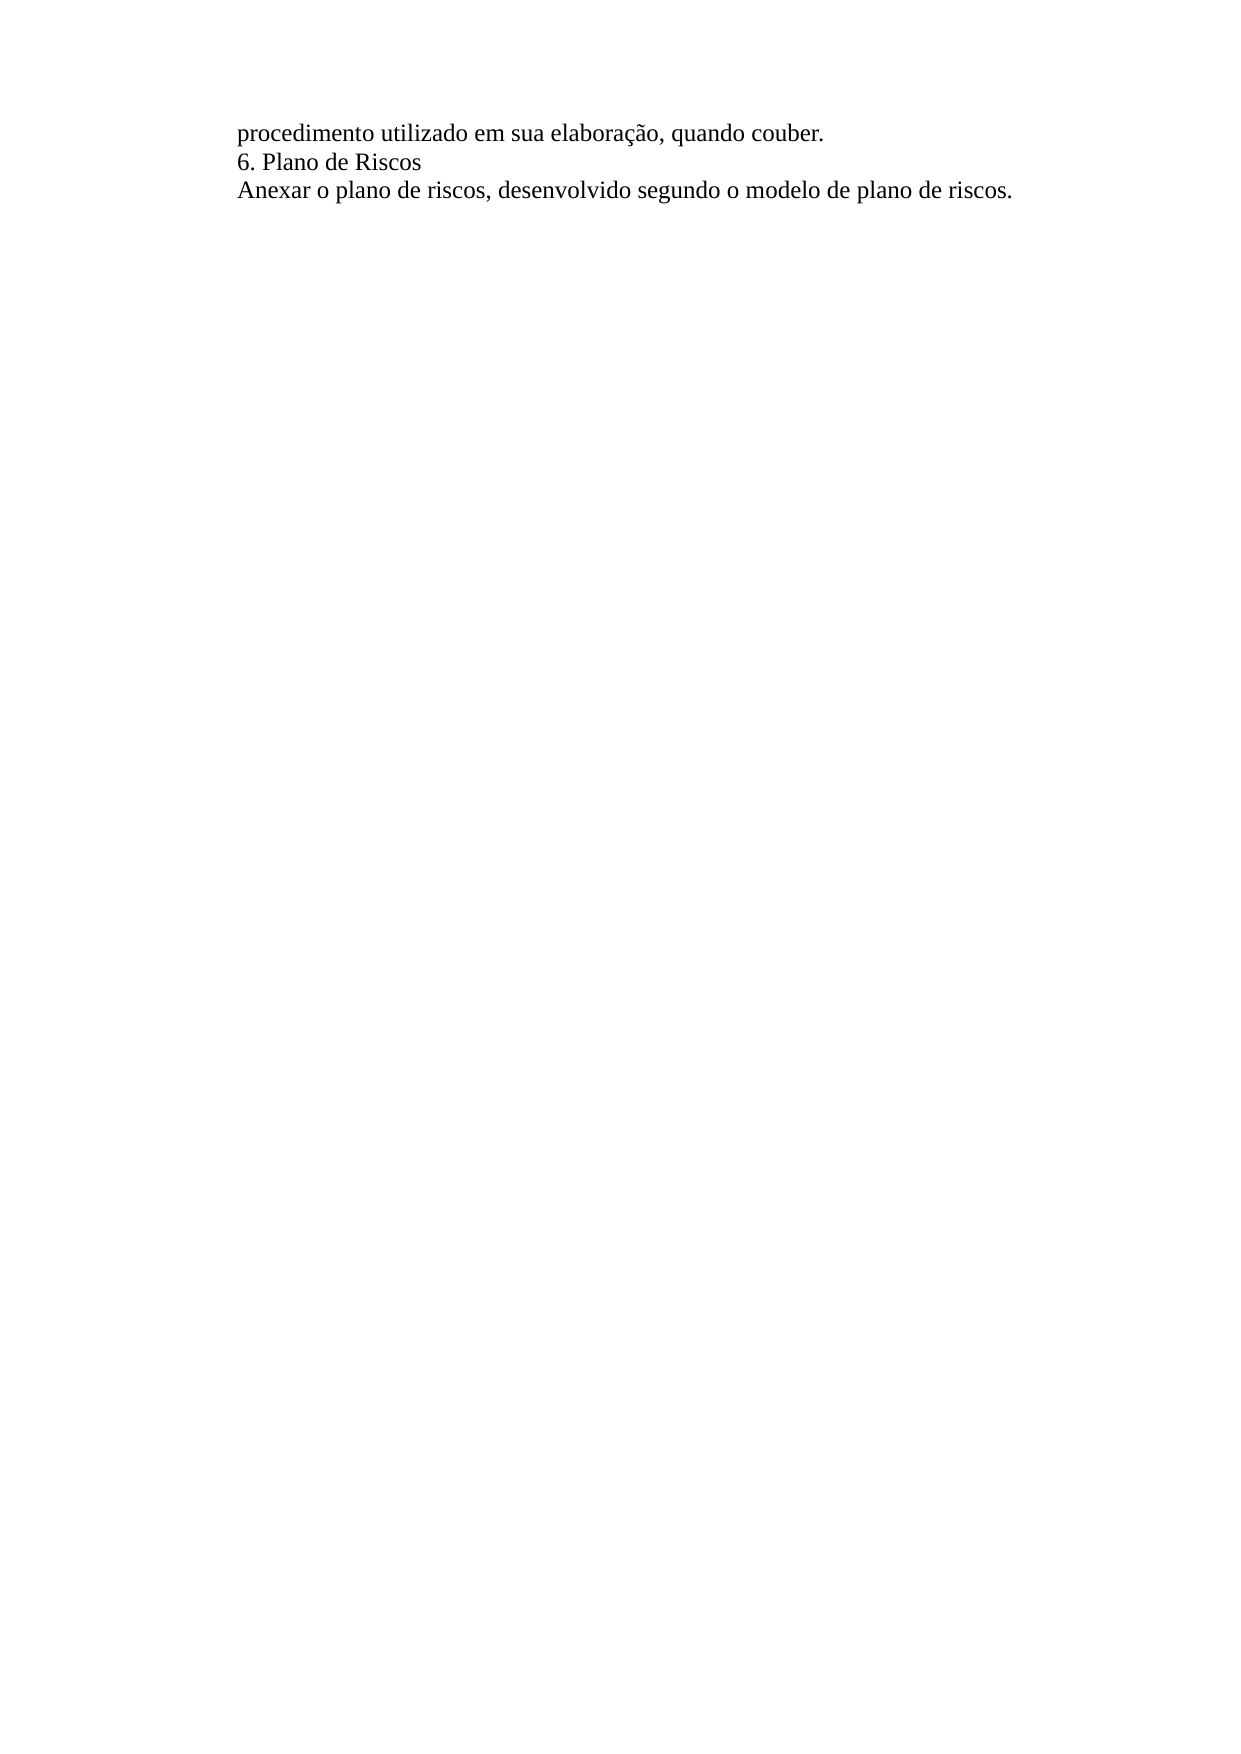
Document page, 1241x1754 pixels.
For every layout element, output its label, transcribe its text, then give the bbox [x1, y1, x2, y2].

text procedimento utilizado em sua elaboração, quando couber. [118, 118, 1122, 147]
text Anexar o plano de riscos, desenvolvido segundo o modelo de plano de riscos. [118, 176, 1122, 204]
text 6. Plano de Riscos [118, 147, 1122, 176]
